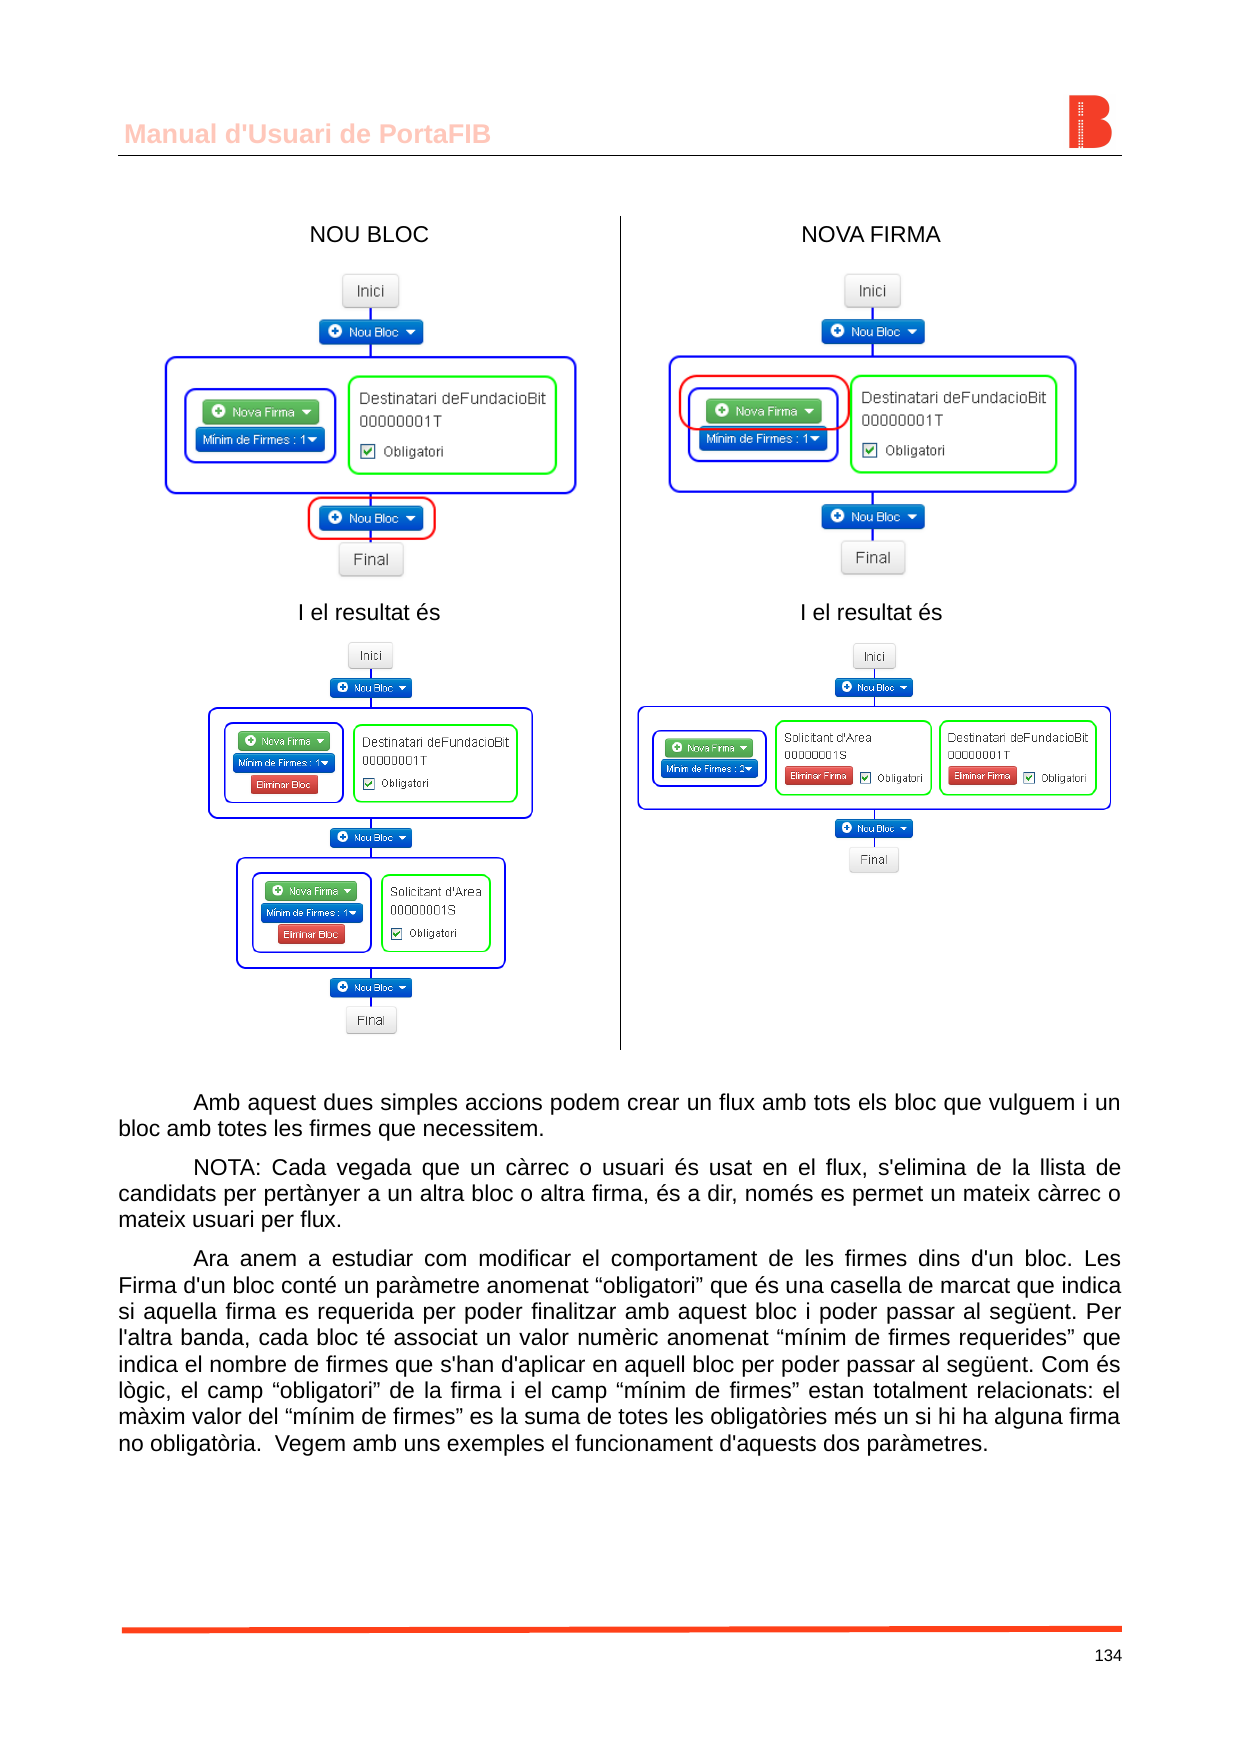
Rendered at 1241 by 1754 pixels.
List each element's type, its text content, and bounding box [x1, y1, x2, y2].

picture [1063, 94, 1117, 150]
text Amb aquest dues simples accions podem crear un flux amb tots els bloc que vulguem i un bloc amb totes les firmes que necessitem. [118, 1088, 1122, 1141]
picture [625, 637, 1117, 879]
picture [150, 259, 588, 588]
table_cell I el resultat és [118, 594, 620, 631]
table_header NOVA FIRMA [621, 216, 1122, 253]
picture [198, 637, 540, 1044]
picture [654, 259, 1088, 586]
table_header NOU BLOC [118, 216, 620, 253]
table_cell [621, 254, 1122, 593]
text NOTA: Cada vegada que un càrrec o usuari és usat en el flux, s'elimina de la llista de candidats per pertànyer a un altra bloc o altra firma, és a dir, només es permet un mateix càrrec o mateix usuari per flux. [118, 1154, 1122, 1233]
table_cell [118, 254, 620, 593]
table_cell [621, 631, 1122, 1049]
table_cell I el resultat és [621, 594, 1122, 631]
table_cell [118, 631, 620, 1049]
text Ara anem a estudiar com modificar el comportament de les firmes dins d'un bloc. Les Firma d'un bloc conté un paràmetre anomenat “obligatori” que és una casella de marcat que indica si aquella firma es requerida per poder finalitzar amb aquest bloc i poder passar al següent. Per l'altra banda, cada bloc té associat un valor numèric anomenat “mínim de firmes requerides” que indica el nombre de firmes que s'han d'aplicar en aquell bloc per poder passar al següent. Com és lògic, el camp “obligatori” de la firma i el camp “mínim de firmes” estan totalment relacionats: el màxim valor del “mínim de firmes” es la suma de totes les obligatòries més un si hi ha alguna firma no obligatòria. Vegem amb uns exemples el funcionament d'aquests dos paràmetres. [118, 1245, 1122, 1456]
